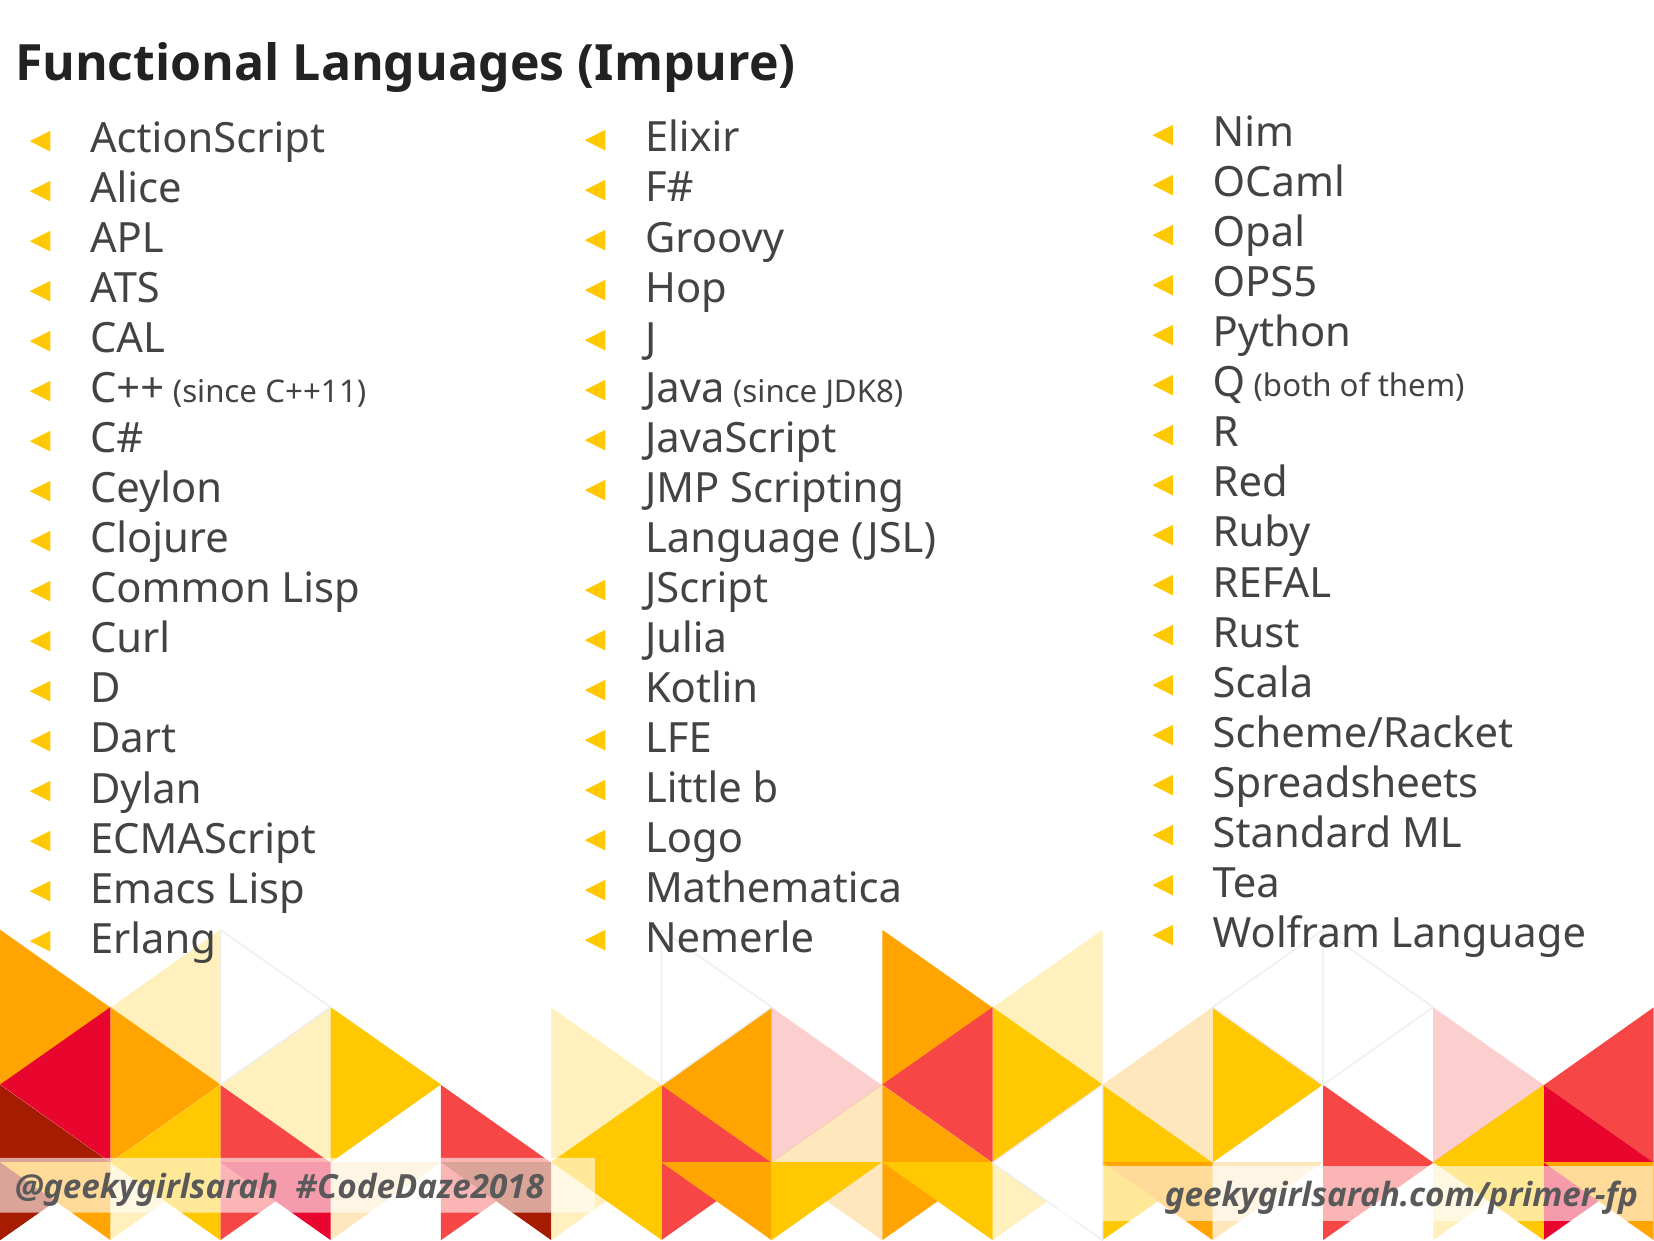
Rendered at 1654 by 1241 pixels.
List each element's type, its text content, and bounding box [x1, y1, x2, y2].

title Functional Languages (Impure) [0, 0, 1347, 106]
list ActionScript Alice APL ATS CAL C++ (since C++11) C# Ceylon Clojure Common Lisp Curl D Dart Dylan ECMAScript Emacs Lisp Erlang [0, 96, 513, 796]
list Nim OCaml Opal OPS5 Python Q (both of them) R Red Ruby REFAL Rust Scala Scheme/Racket Spreadsheets Standard ML Tea Wolfram Language [1122, 90, 1636, 790]
list Elixir F# Groovy Hop J Java (since JDK8) JavaScript JMP Scripting Language (JSL) JScript Julia Kotlin LFE Little b Logo Mathematica Nemerle [555, 95, 1111, 795]
